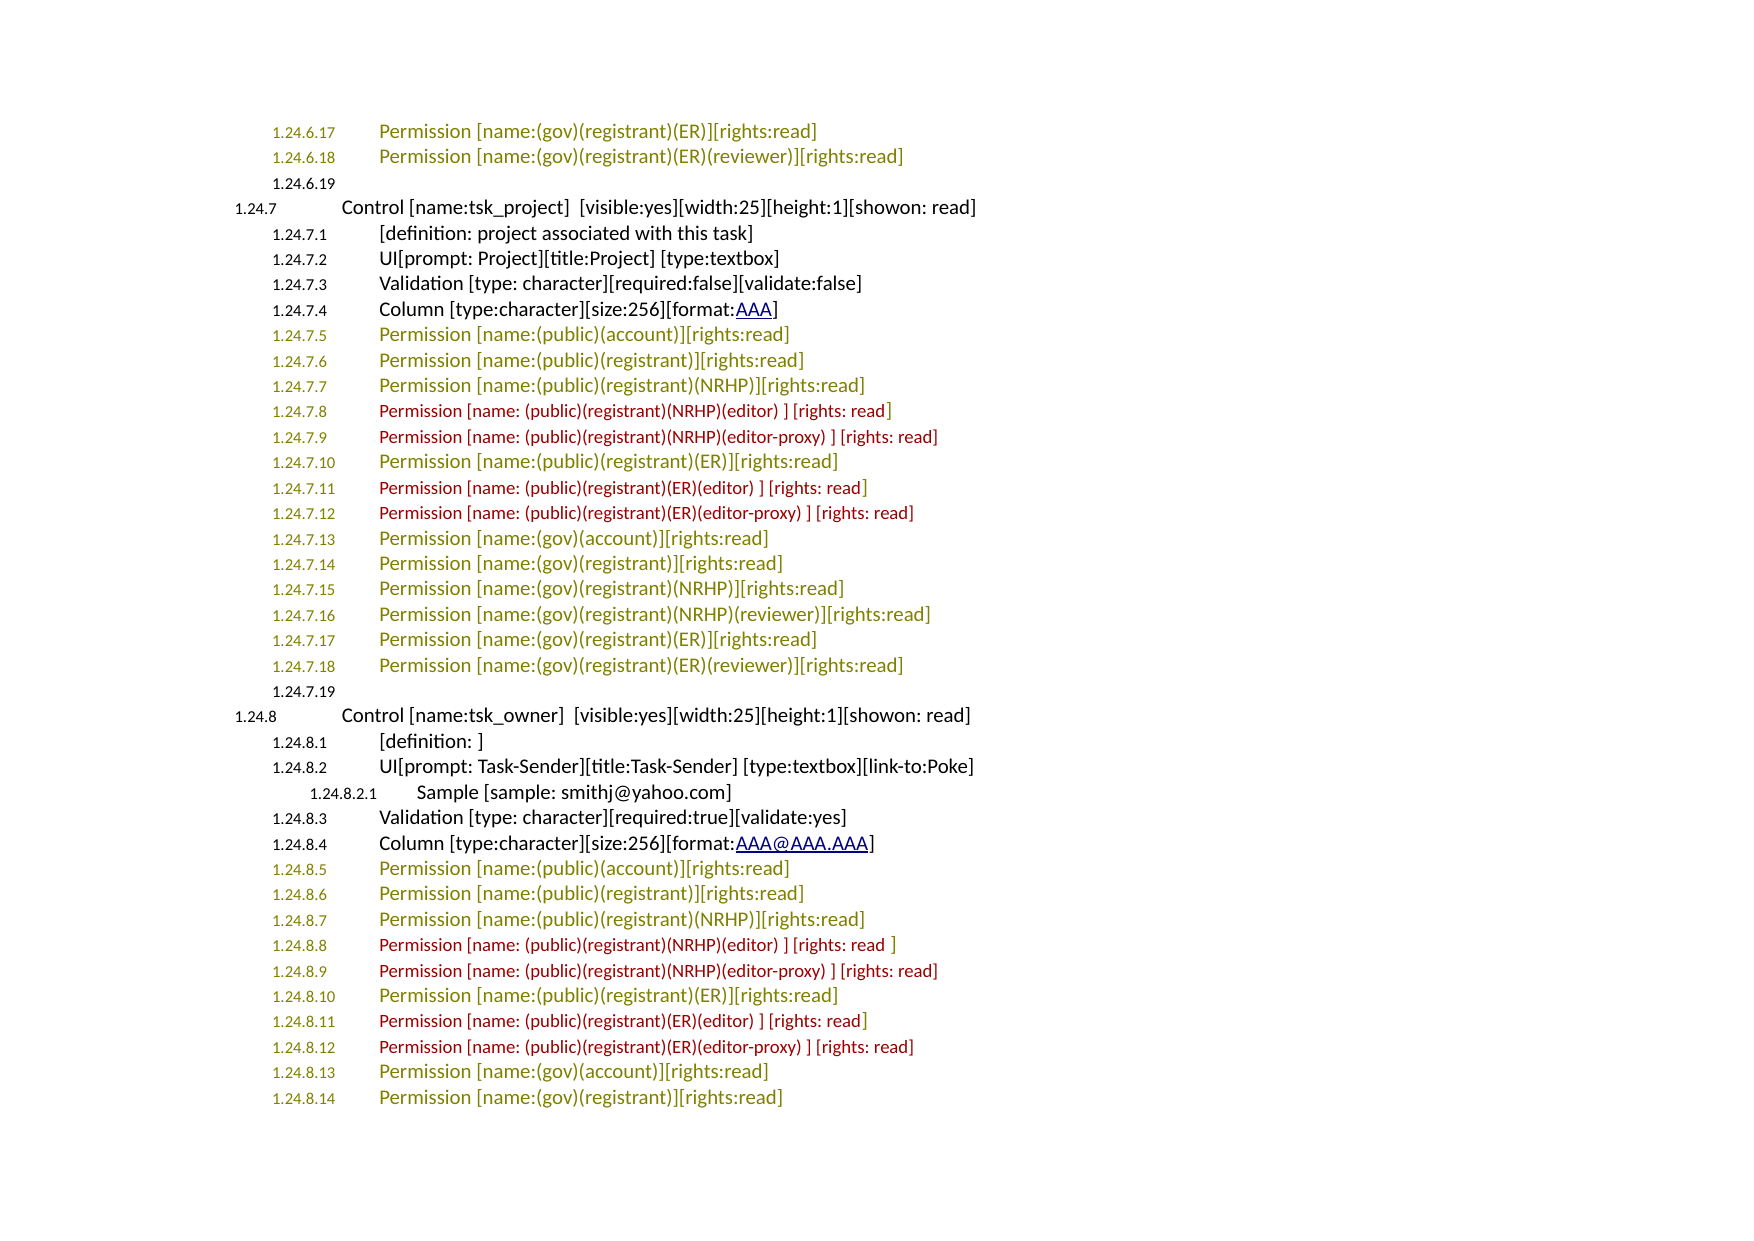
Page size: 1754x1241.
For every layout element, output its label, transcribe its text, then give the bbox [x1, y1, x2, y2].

list Permission [name:(gov)(registrant)][rights:read] [268, 1084, 1636, 1109]
list Permission [name: (public)(registrant)(NRHP)(editor) ] [rights: read ] [268, 931, 1636, 957]
list Permission [name:(gov)(account)][rights:read] [268, 525, 1636, 550]
list Permission [name:(public)(registrant)][rights:read] [268, 347, 1636, 372]
list Permission [name:(public)(registrant)(NRHP)][rights:read] [268, 372, 1636, 398]
list UI[prompt: Task-Sender][title:Task-Sender] [type:textbox][link-to:Poke] [268, 753, 1636, 779]
list Column [type:character][size:256][format:AAA@AAA.AAA] [268, 830, 1636, 855]
list Permission [name:(gov)(account)][rights:read] [268, 1058, 1636, 1084]
list Permission [name: (public)(registrant)(ER)(editor-proxy) ] [rights: read] [268, 1033, 1636, 1058]
list Control [name:tsk_owner] [visible:yes][width:25][height:1][showon: read] [231, 703, 1636, 728]
list Permission [name:(gov)(registrant)(NRHP)(reviewer)][rights:read] [268, 601, 1636, 626]
list Permission [name:(public)(registrant)(NRHP)][rights:read] [268, 906, 1636, 931]
list Permission [name:(gov)(registrant)(ER)(reviewer)][rights:read] [268, 652, 1636, 677]
list Validation [type: character][required:false][validate:false] [268, 271, 1636, 296]
list Permission [name:(gov)(registrant)][rights:read] [268, 550, 1636, 576]
list Permission [name:(public)(account)][rights:read] [268, 321, 1636, 347]
list UI[prompt: Project][title:Project] [type:textbox] [268, 245, 1636, 271]
list Permission [name:(public)(registrant)(ER)][rights:read] [268, 448, 1636, 474]
list Permission [name: (public)(registrant)(NRHP)(editor) ] [rights: read] [268, 398, 1636, 423]
list Validation [type: character][required:true][validate:yes] [268, 804, 1636, 830]
list Column [type:character][size:256][format:AAA] [268, 296, 1636, 321]
list Permission [name:(gov)(registrant)(NRHP)][rights:read] [268, 576, 1636, 601]
list Permission [name: (public)(registrant)(NRHP)(editor-proxy) ] [rights: read] [268, 957, 1636, 982]
list Permission [name:(public)(registrant)(ER)][rights:read] [268, 982, 1636, 1008]
list Permission [name:(public)(registrant)][rights:read] [268, 881, 1636, 906]
list Permission [name: (public)(registrant)(NRHP)(editor-proxy) ] [rights: read] [268, 423, 1636, 448]
list Permission [name: (public)(registrant)(ER)(editor) ] [rights: read] [268, 474, 1636, 499]
list Permission [name: (public)(registrant)(ER)(editor) ] [rights: read] [268, 1008, 1636, 1033]
list [definition: ] [268, 728, 1636, 753]
list Permission [name:(public)(account)][rights:read] [268, 855, 1636, 881]
list Control [name:tsk_project] [visible:yes][width:25][height:1][showon: read] [231, 194, 1636, 220]
list Permission [name:(gov)(registrant)(ER)][rights:read] [268, 118, 1636, 143]
list Permission [name:(gov)(registrant)(ER)(reviewer)][rights:read] [268, 143, 1636, 169]
list Permission [name:(gov)(registrant)(ER)][rights:read] [268, 626, 1636, 652]
list Permission [name: (public)(registrant)(ER)(editor-proxy) ] [rights: read] [268, 499, 1636, 525]
list [definition: project associated with this task] [268, 220, 1636, 245]
list Sample [sample: smithj@yahoo.com] [306, 779, 1636, 804]
